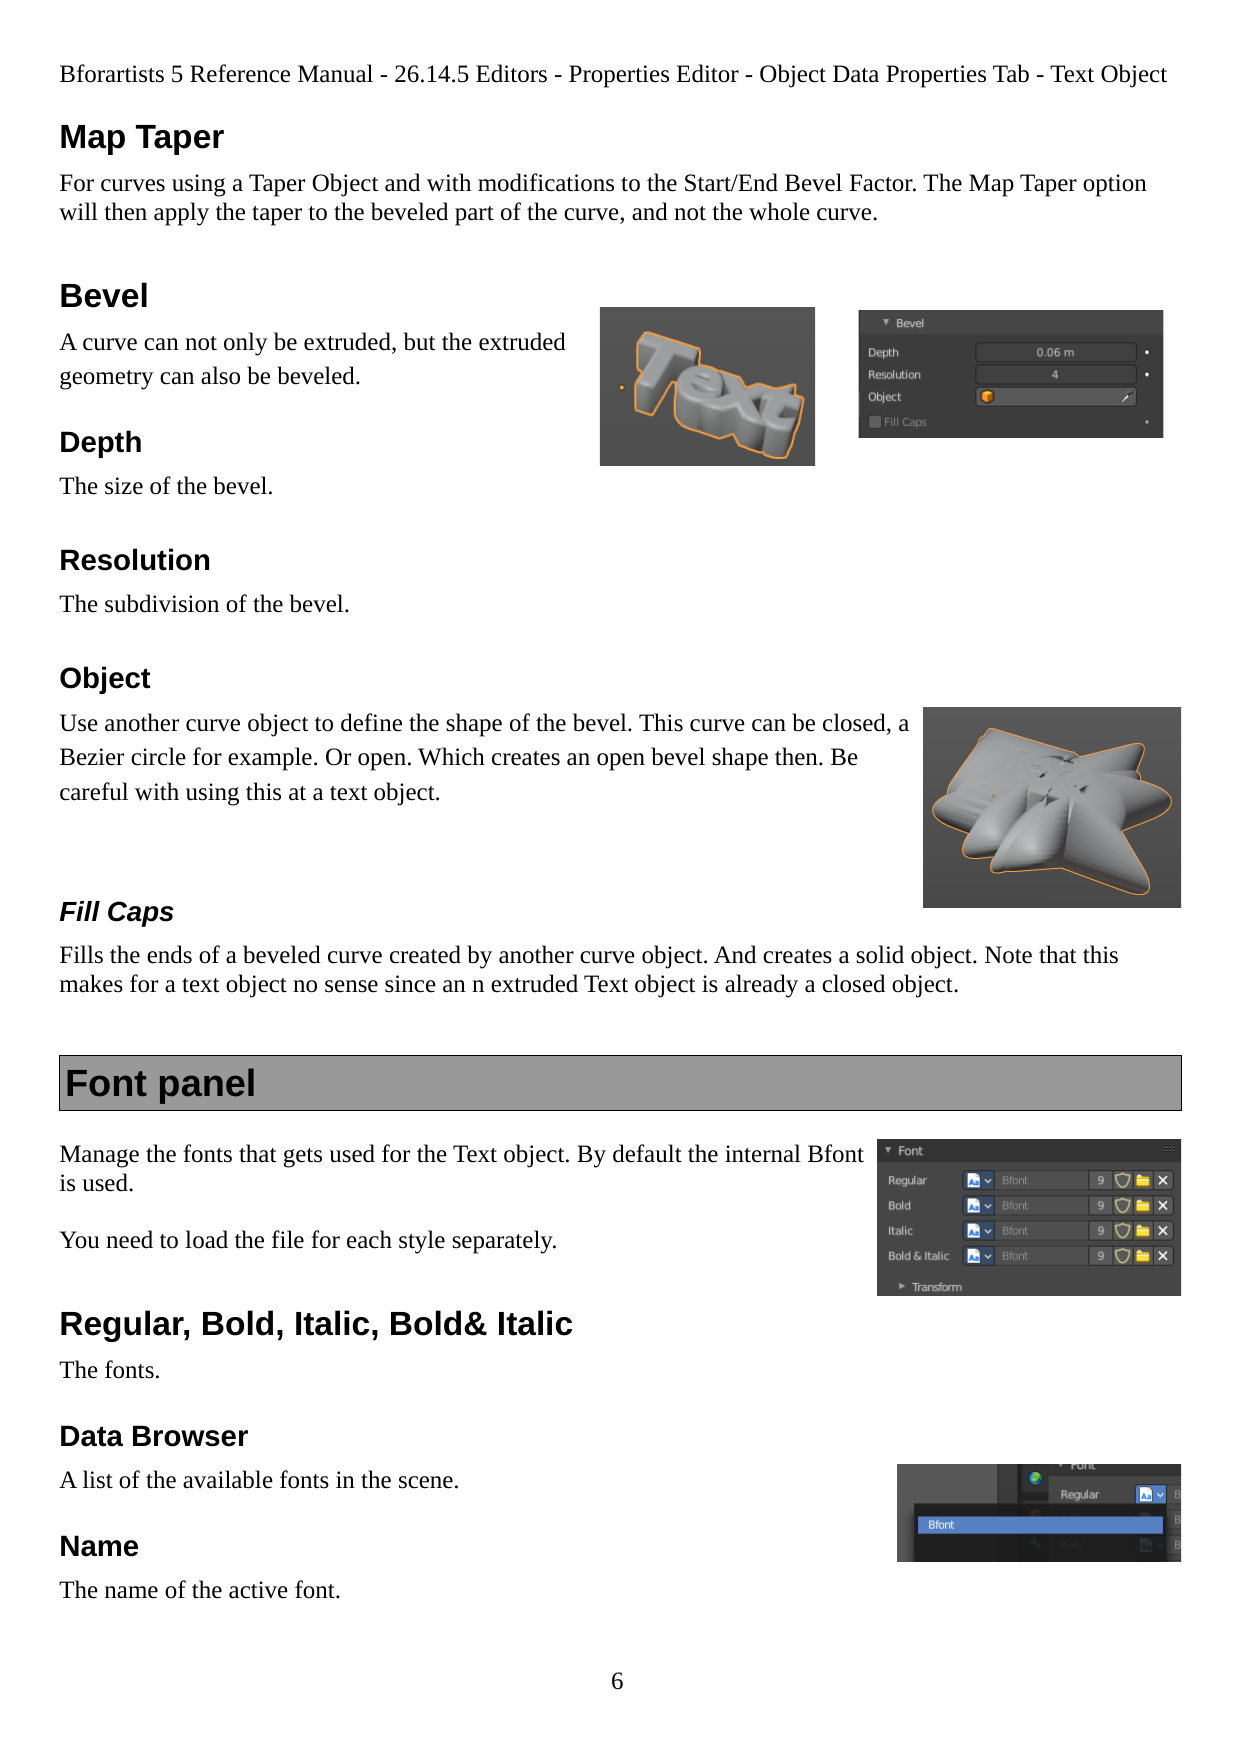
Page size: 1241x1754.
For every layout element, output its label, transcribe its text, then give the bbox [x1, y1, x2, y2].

picture [858, 310, 1164, 438]
text The name of the active font. [59, 1575, 1181, 1603]
subtitle Bevel [59, 276, 1181, 314]
picture [897, 1464, 1182, 1562]
picture [877, 1139, 1182, 1296]
table_header Font panel [60, 1056, 1181, 1110]
subtitle [816, 425, 1181, 458]
subtitle Object [59, 661, 1181, 695]
picture [599, 307, 816, 466]
subtitle Resolution [59, 543, 1181, 577]
text The subdivision of the bevel. [59, 589, 1181, 618]
subtitle Regular, Bold, Italic, Bold& Italic [59, 1304, 1181, 1342]
subtitle Fill Caps [59, 896, 1181, 928]
text The size of the bevel. [59, 471, 1181, 500]
text Fills the ends of a beveled curve created by another curve object. And creates a solid object. Note that this makes for a text object no sense since an n extruded Text object is already a closed object. [59, 940, 1181, 998]
text A curve can not only be extruded, but the extruded geometry can also be beveled. [59, 327, 599, 390]
text Use another curve object to define the shape of the bevel. This curve can be closed, a Bezier circle for example. Or open. Which creates an open bevel shape then. Be careful with using this at a text object. [59, 708, 923, 805]
text Manage the fonts that gets used for the Text object. By default the internal Bfont is used. [59, 1139, 877, 1197]
text A list of the available fonts in the scene. [59, 1465, 897, 1493]
subtitle Name [59, 1528, 897, 1562]
text For curves using a Taper Object and with modifications to the Start/End Bevel Factor. The Map Taper option will then apply the taper to the beveled part of the curve, and not the whole curve. [59, 168, 1181, 226]
text You need to load the file for each style separately. [59, 1225, 877, 1254]
subtitle Map Taper [59, 117, 1181, 156]
text [816, 327, 858, 390]
text The fonts. [59, 1355, 1181, 1384]
subtitle Depth [59, 425, 599, 458]
subtitle Data Browser [59, 1418, 1181, 1452]
picture [923, 707, 1182, 908]
